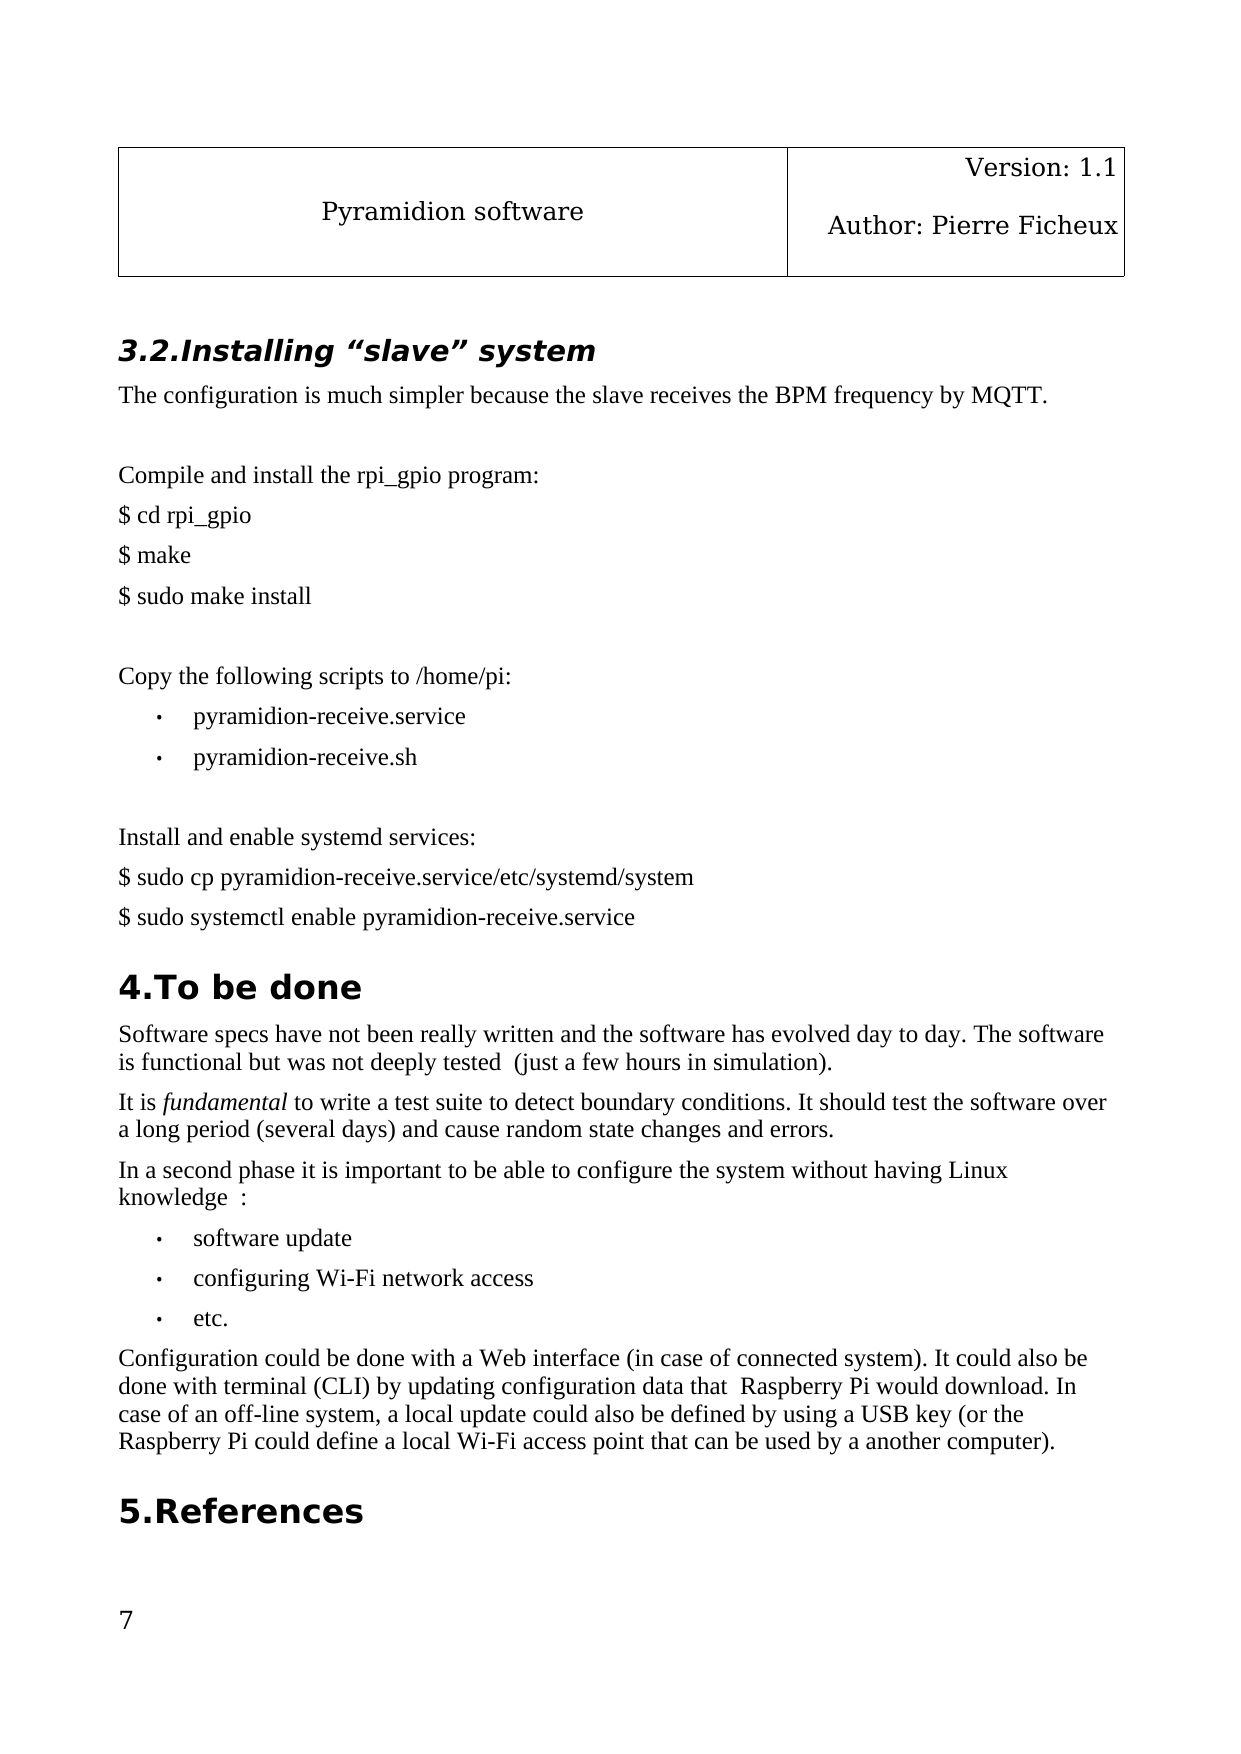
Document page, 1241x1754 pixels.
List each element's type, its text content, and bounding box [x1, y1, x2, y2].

text In a second phase it is important to be able to configure the system without having Linux knowledge : [118, 1156, 1122, 1211]
text Compile and install the rpi_gpio program: [118, 461, 1122, 489]
text Configuration could be done with a Web interface (in case of connected system). It could also be done with terminal (CLI) by updating configuration data that Raspberry Pi would download. In case of an off-line system, a local update could also be defined by using a USB key (or the Raspberry Pi could define a local Wi-Fi access point that can be used by a another computer). [118, 1344, 1122, 1455]
text It is fundamental to write a test suite to detect boundary conditions. It should test the software over a long period (several days) and cause random state changes and errors. [118, 1088, 1122, 1143]
subtitle References [118, 1493, 1122, 1532]
list etc. [156, 1304, 1122, 1332]
text $ cd rpi_gpio [118, 501, 1122, 529]
subtitle To be done [118, 969, 1122, 1007]
text Install and enable systemd services: [118, 823, 1122, 851]
text $ sudo cp pyramidion-receive.service/etc/systemd/system [118, 863, 1122, 891]
subtitle Installing “slave” system [118, 334, 1122, 368]
text The configuration is much simpler because the slave receives the BPM frequency by MQTT. [118, 381, 1122, 408]
text $ make [118, 542, 1122, 569]
text Software specs have not been really written and the software has evolved day to day. The software is functional but was not deeply tested (just a few hours in simulation). [118, 1020, 1122, 1075]
list pyramidion-receive.service [156, 702, 1122, 730]
text $ sudo systemctl enable pyramidion-receive.service [118, 903, 1122, 931]
list configuring Wi-Fi network access [156, 1264, 1122, 1292]
list software update [156, 1224, 1122, 1251]
text Copy the following scripts to /home/pi: [118, 662, 1122, 690]
text $ sudo make install [118, 582, 1122, 609]
list pyramidion-receive.sh [156, 743, 1122, 770]
